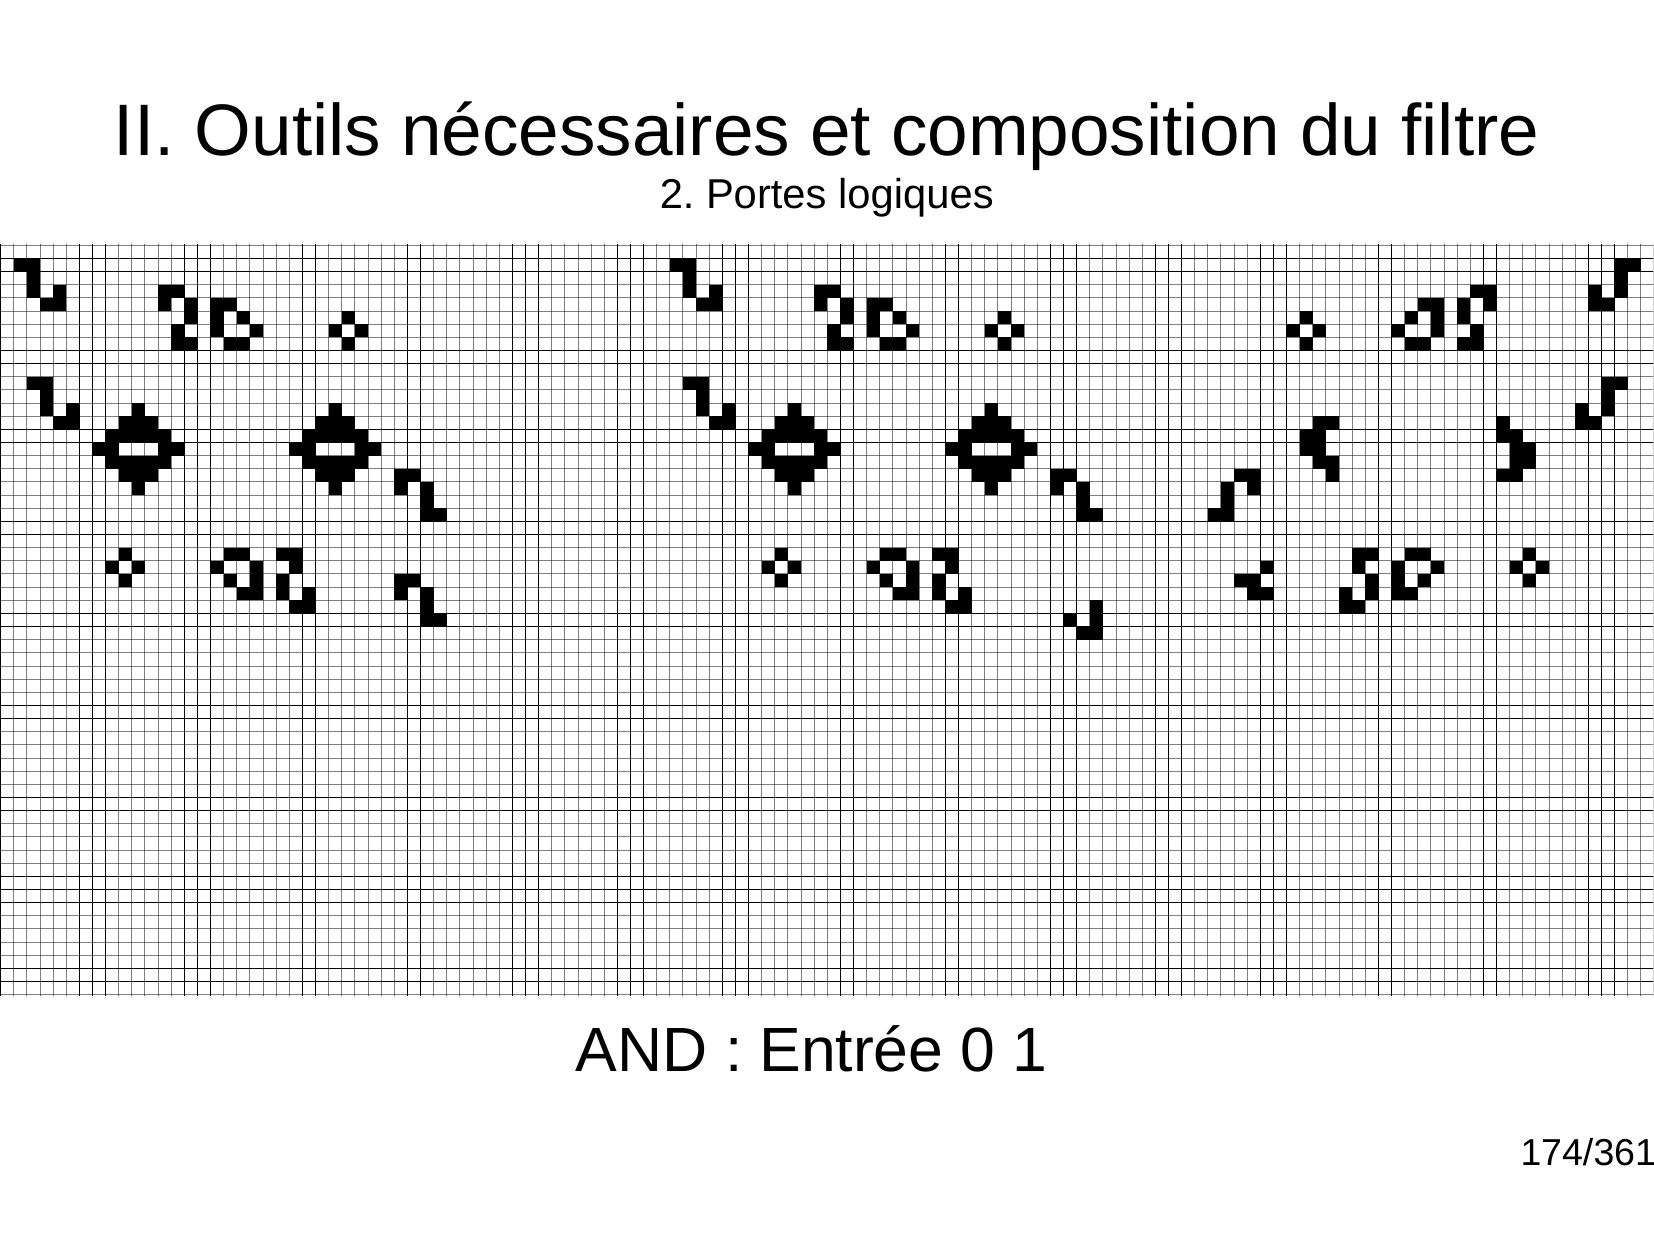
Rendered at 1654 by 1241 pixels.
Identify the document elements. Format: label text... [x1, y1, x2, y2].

title II. Outils nécessaires et composition du filtre 2. Portes logiques [82, 49, 1572, 257]
picture [0, 244, 1654, 996]
text_box AND : Entrée 0 1 [561, 1008, 1063, 1093]
text_box <number>/361 [1505, 1124, 1654, 1182]
